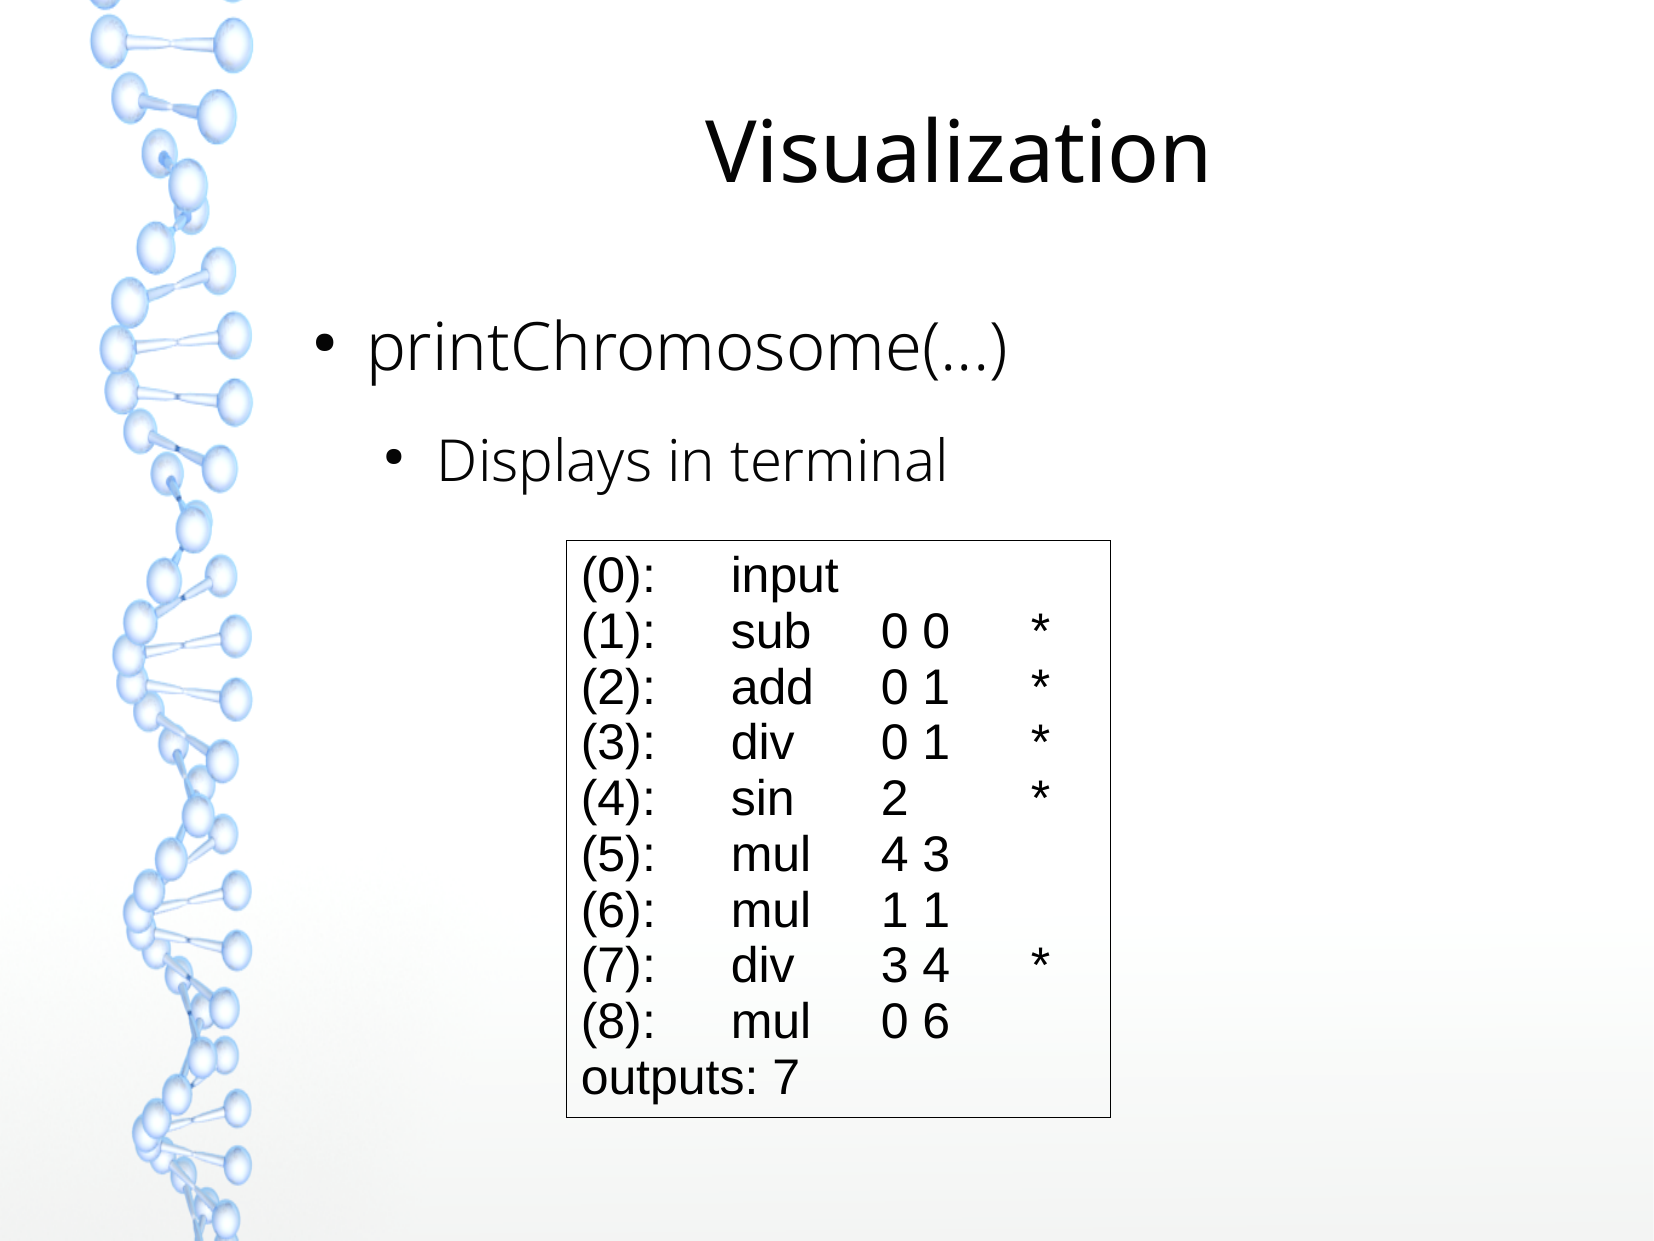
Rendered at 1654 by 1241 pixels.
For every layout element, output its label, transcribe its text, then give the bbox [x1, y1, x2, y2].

list printChromosome(...) Displays in terminal [295, 299, 1624, 1019]
title Visualization [295, 47, 1624, 252]
text_box (0): input (1): sub 0 0 * (2): add 0 1 * (3): div 0 1 * (4): sin 2 * (5): mul 4 3 (6): mul 1 1 (7): div 3 4 * (8): mul 0 6 outputs: 7 [566, 540, 1111, 1118]
picture [0, 0, 1654, 1241]
